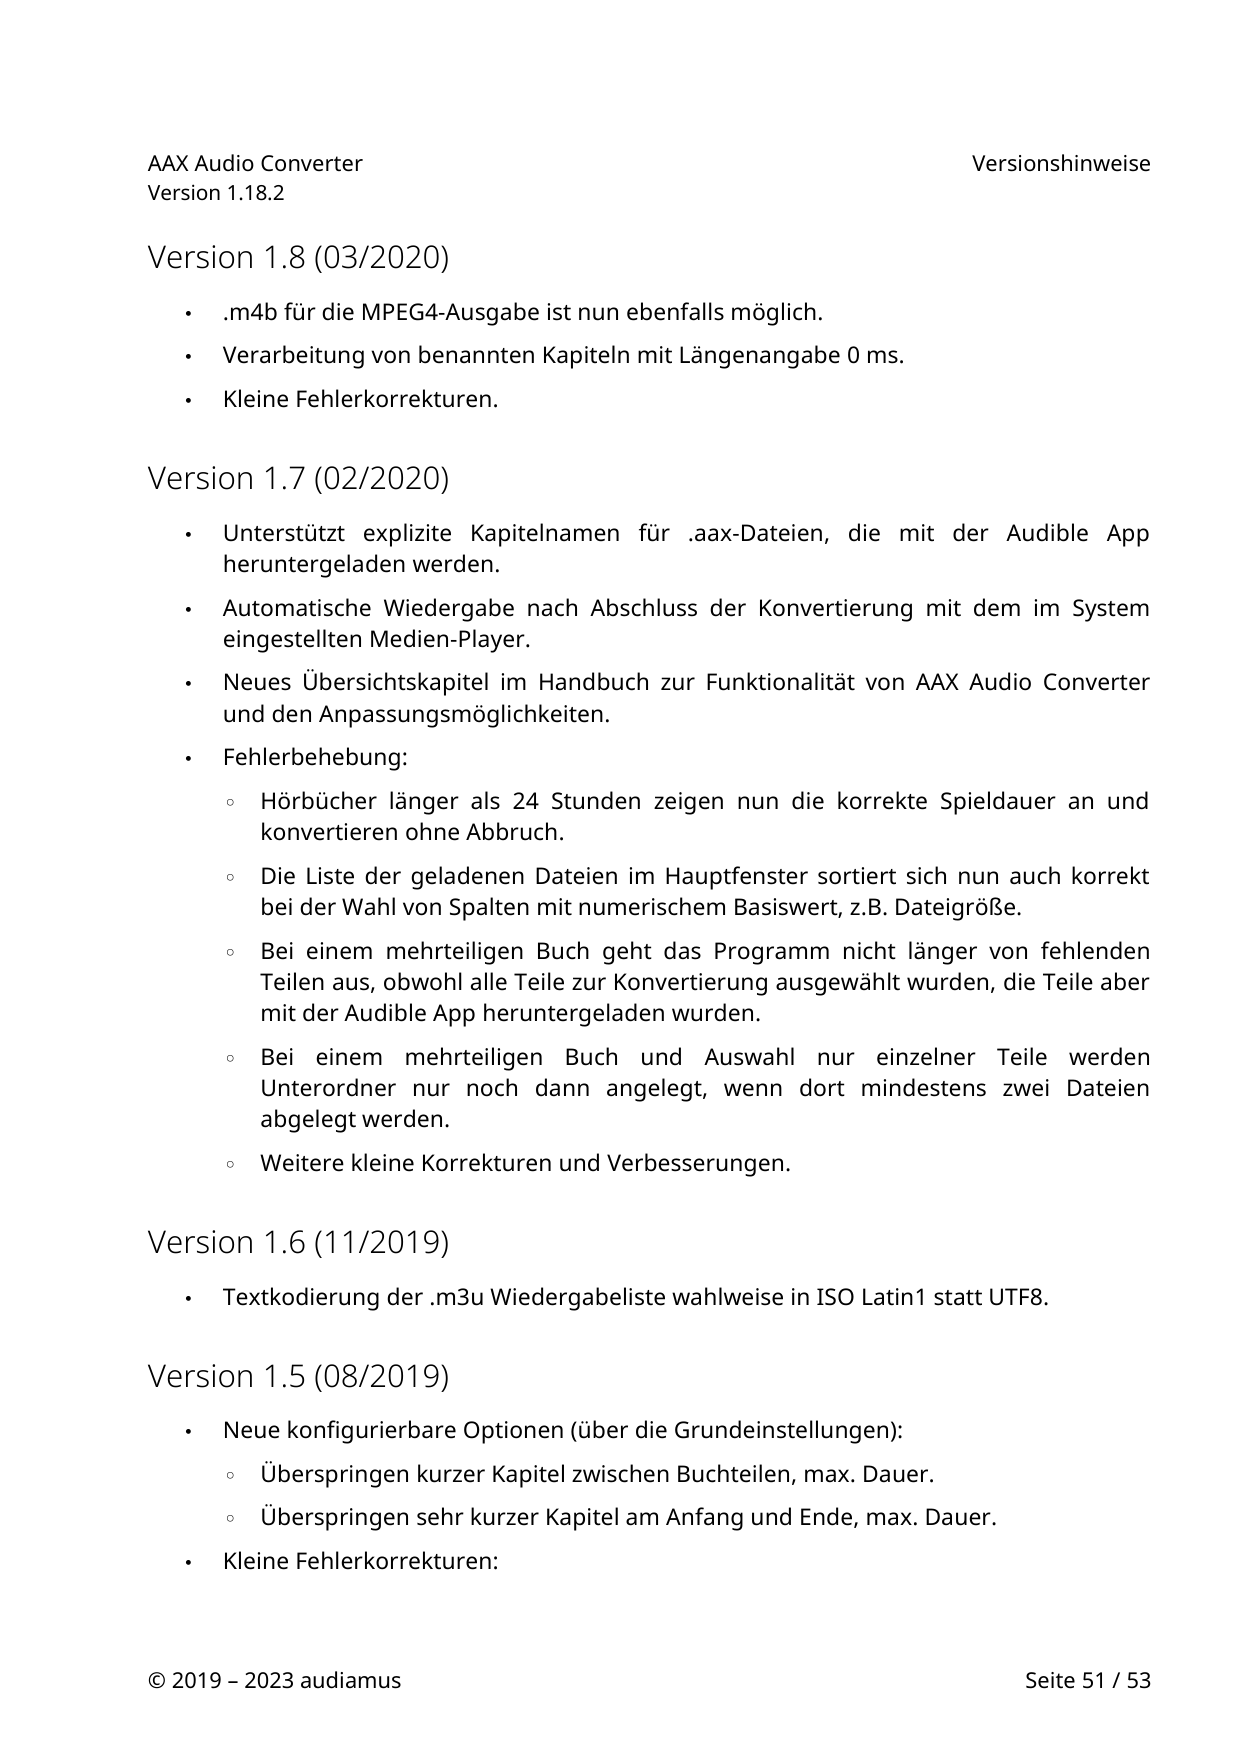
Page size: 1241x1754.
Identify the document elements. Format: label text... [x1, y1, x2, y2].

list Überspringen sehr kurzer Kapitel am Anfang und Ende, max. Dauer. [223, 1501, 1152, 1533]
list Verarbeitung von benannten Kapiteln mit Längenangabe 0 ms. [185, 339, 1152, 371]
list Fehlerbehebung: [185, 741, 1152, 772]
list .m4b für die MPEG4-Ausgabe ist nun ebenfalls möglich. [185, 296, 1152, 327]
subtitle Version 1.7 (02/2020) [148, 456, 1152, 499]
list Textkodierung der .m3u Wiedergabeliste wahlweise in ISO Latin1 statt UTF8. [185, 1281, 1152, 1312]
subtitle Version 1.5 (08/2019) [148, 1354, 1152, 1396]
list Die Liste der geladenen Dateien im Hauptfenster sortiert sich nun auch korrekt bei der Wahl von Spalten mit numerischem Basiswert, z.B. Dateigröße. [223, 860, 1152, 922]
list Bei einem mehrteiligen Buch geht das Programm nicht länger von fehlenden Teilen aus, obwohl alle Teile zur Konvertierung ausgewählt wurden, die Teile aber mit der Audible App heruntergeladen wurden. [223, 935, 1152, 1028]
list Automatische Wiedergabe nach Abschluss der Konvertierung mit dem im System eingestellten Medien-Player. [185, 591, 1152, 654]
list Überspringen kurzer Kapitel zwischen Buchteilen, max. Dauer. [223, 1458, 1152, 1489]
list Neue konfigurierbare Optionen (über die Grundeinstellungen): [185, 1414, 1152, 1445]
list Kleine Fehlerkorrekturen. [185, 383, 1152, 414]
list Kleine Fehlerkorrekturen: [185, 1545, 1152, 1576]
list Hörbücher länger als 24 Stunden zeigen nun die korrekte Spieldauer an und konvertieren ohne Abbruch. [223, 785, 1152, 847]
list Neues Übersichtskapitel im Handbuch zur Funktionalität von AAX Audio Converter und den Anpassungsmöglichkeiten. [185, 666, 1152, 729]
list Weitere kleine Korrekturen und Verbesserungen. [223, 1147, 1152, 1178]
list Bei einem mehrteiligen Buch und Auswahl nur einzelner Teile werden Unterordner nur noch dann angelegt, wenn dort mindestens zwei Dateien abgelegt werden. [223, 1041, 1152, 1134]
subtitle Version 1.6 (11/2019) [148, 1220, 1152, 1263]
list Unterstützt explizite Kapitelnamen für .aax-Dateien, die mit der Audible App heruntergeladen werden. [185, 517, 1152, 579]
subtitle Version 1.8 (03/2020) [148, 235, 1152, 278]
